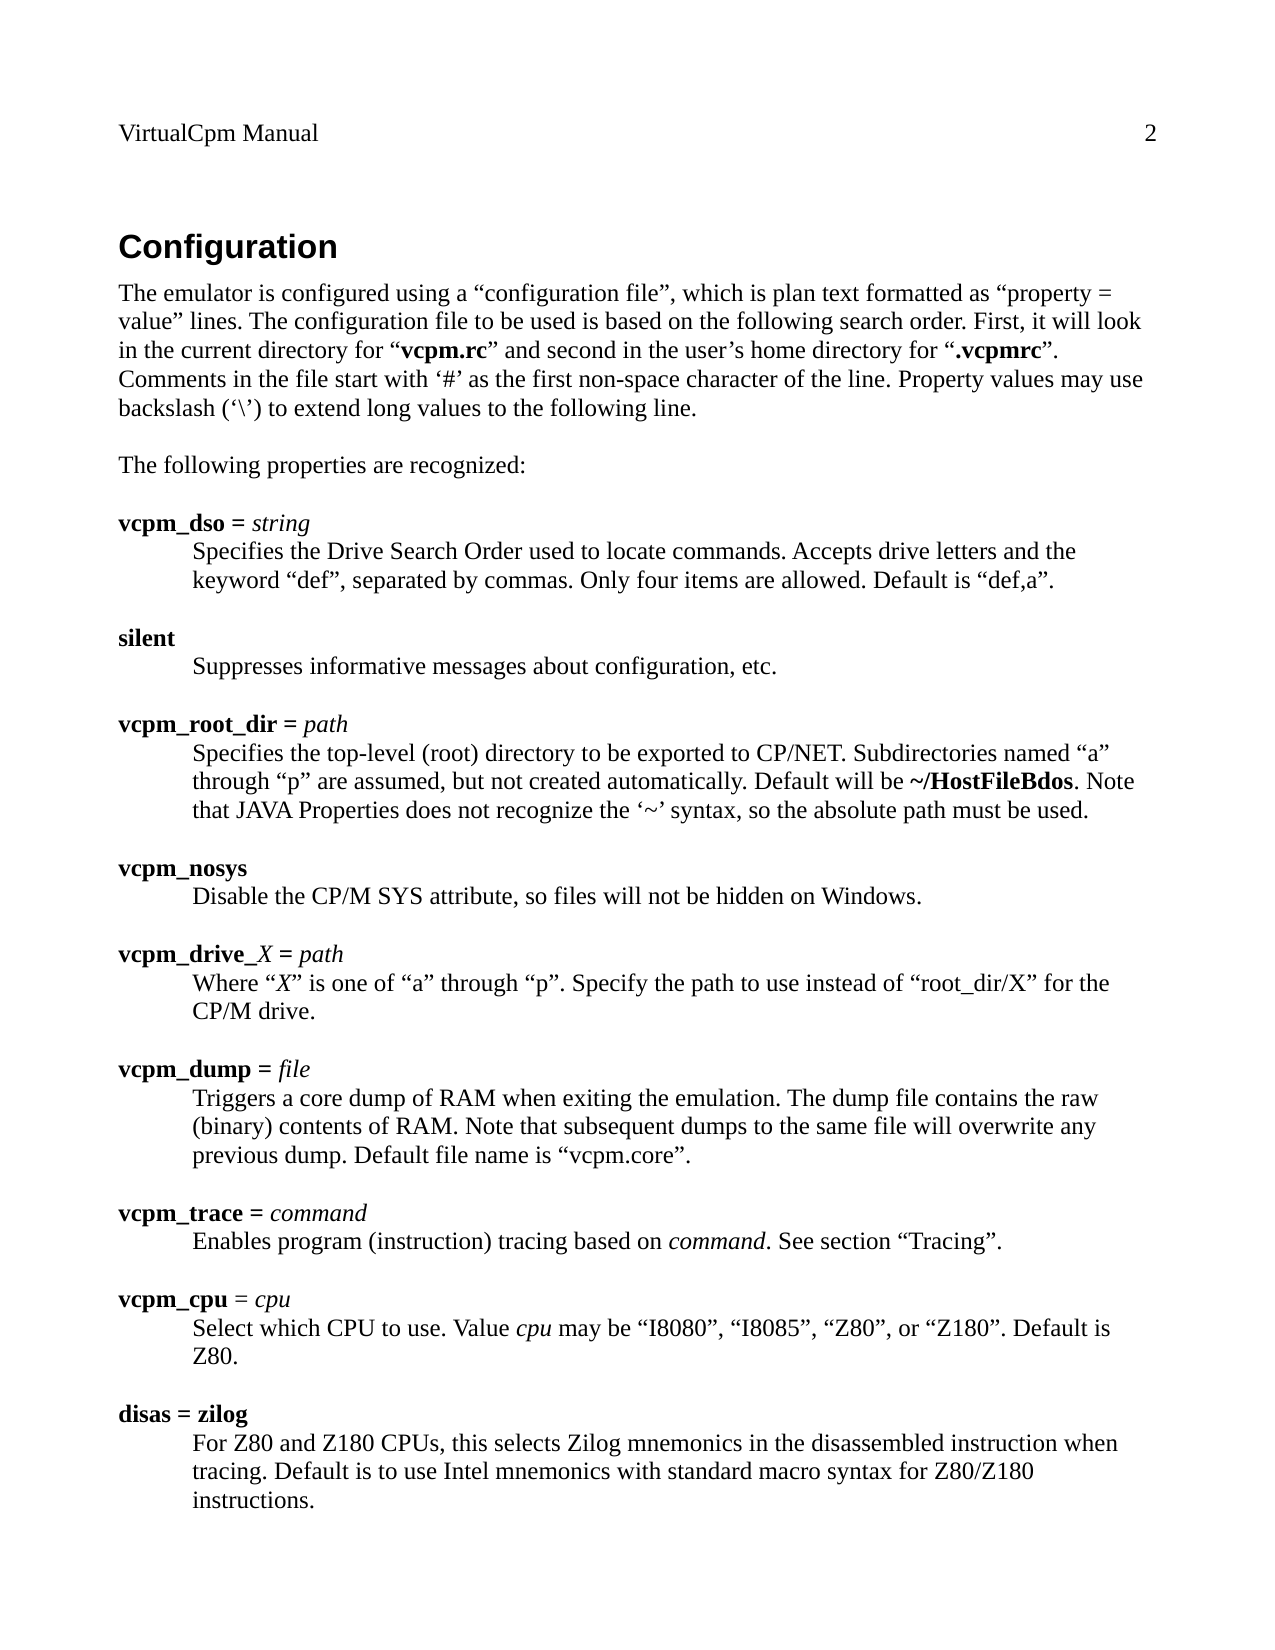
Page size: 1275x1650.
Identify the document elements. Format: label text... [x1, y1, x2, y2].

text The emulator is configured using a “configuration file”, which is plan text formatted as “property = value” lines. The configuration file to be used is based on the following search order. First, it will look in the current directory for “vcpm.rc” and second in the user’s home directory for “.vcpmrc”. Comments in the file start with ‘#’ as the first non-space character of the line. Property values may use backslash (‘\’) to extend long values to the following line. [118, 278, 1157, 421]
text For Z80 and Z180 CPUs, this selects Zilog mnemonics in the disassembled instruction when tracing. Default is to use Intel mnemonics with standard macro syntax for Z80/Z180 instructions. [192, 1428, 1157, 1514]
text vcpm_dump = file [118, 1054, 1157, 1083]
subtitle Configuration [118, 226, 1157, 265]
text Disable the CP/M SYS attribute, so files will not be hidden on Windows. [192, 881, 1157, 910]
text Specifies the Drive Search Order used to locate commands. Accepts drive letters and the keyword “def”, separated by commas. Only four items are allowed. Default is “def,a”. [192, 536, 1157, 594]
text Enables program (instruction) tracing based on command. See section “Tracing”. [192, 1226, 1157, 1255]
text disas = zilog [118, 1399, 1157, 1428]
text silent [118, 623, 1157, 651]
text vcpm_cpu = cpu [118, 1284, 1157, 1313]
text vcpm_dso = string [118, 508, 1157, 536]
text vcpm_root_dir = path [118, 709, 1157, 738]
text Suppresses informative messages about configuration, etc. [192, 651, 1157, 680]
text Where “X” is one of “a” through “p”. Specify the path to use instead of “root_dir/X” for the CP/M drive. [192, 968, 1157, 1025]
text vcpm_trace = command [118, 1198, 1157, 1226]
text vcpm_nosys [118, 853, 1157, 881]
text The following properties are recognized: [118, 450, 1157, 479]
text Triggers a core dump of RAM when exiting the emulation. The dump file contains the raw (binary) contents of RAM. Note that subsequent dumps to the same file will overwrite any previous dump. Default file name is “vcpm.core”. [192, 1083, 1157, 1169]
text Specifies the top-level (root) directory to be exported to CP/NET. Subdirectories named “a” through “p” are assumed, but not created automatically. Default will be ~/HostFileBdos. Note that JAVA Properties does not recognize the ‘~’ syntax, so the absolute path must be used. [192, 738, 1157, 824]
text vcpm_drive_X = path [118, 939, 1157, 968]
text Select which CPU to use. Value cpu may be “I8080”, “I8085”, “Z80”, or “Z180”. Default is Z80. [192, 1313, 1157, 1370]
